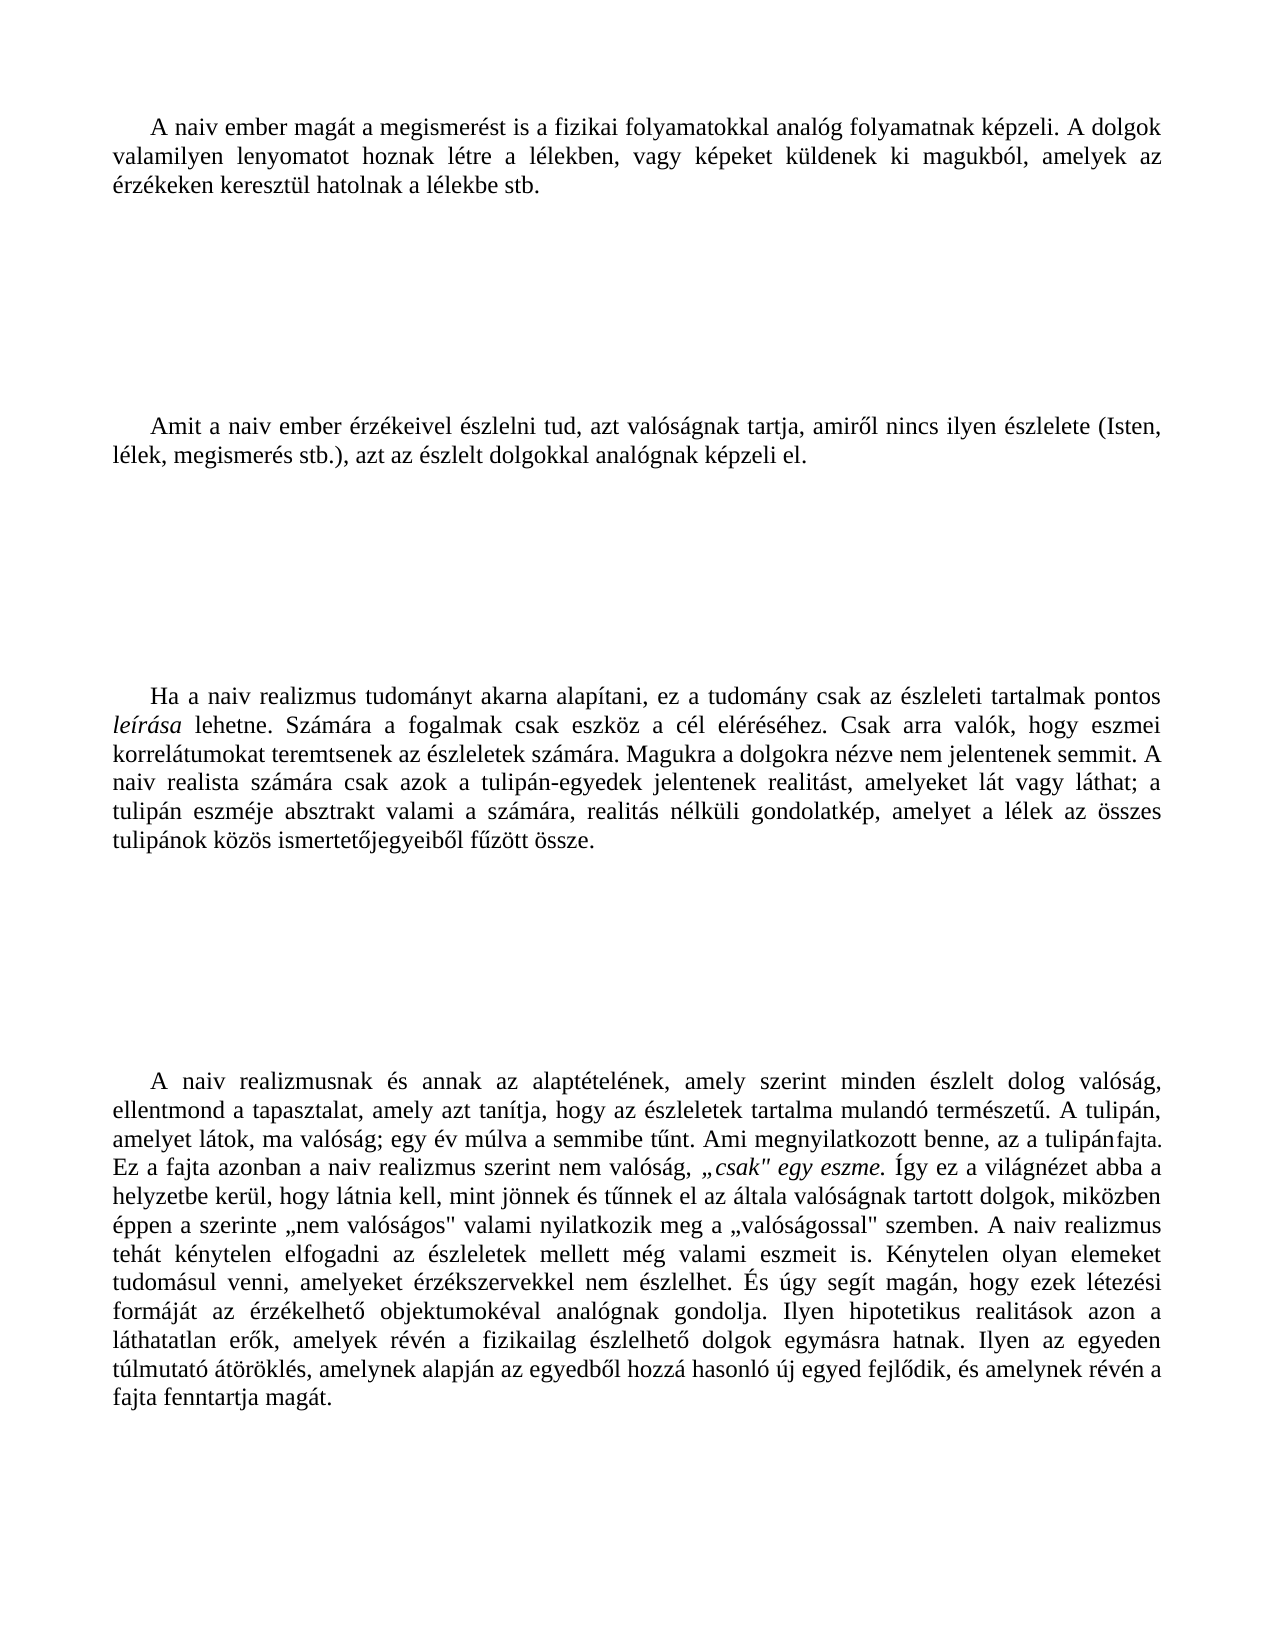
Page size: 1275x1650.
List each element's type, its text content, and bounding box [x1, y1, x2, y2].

text A naiv realizmusnak és annak az alaptételének, amely szerint minden észlelt dolog valóság, ellentmond a tapasztalat, amely azt tanítja, hogy az észleletek tartalma mulandó természetű. A tulipán, amelyet látok, ma valóság; egy év múlva a semmibe tűnt. Ami megnyilatkozott benne, az a tulipánfajta. Ez a fajta azonban a naiv realizmus szerint nem valóság, „csak" egy eszme. Így ez a világnézet abba a helyzetbe kerül, hogy látnia kell, mint jönnek és tűnnek el az általa valóságnak tartott dolgok, miközben éppen a szerinte „nem valóságos" valami nyilatkozik meg a „valóságossal" szemben. A naiv realizmus tehát kénytelen elfogadni az észleletek mellett még valami eszmeit is. Kénytelen olyan elemeket tudomásul venni, amelyeket érzékszervekkel nem észlelhet. És úgy segít magán, hogy ezek létezési formáját az érzékelhető objektumokéval analógnak gondolja. Ilyen hipotetikus realitások azon a láthatatlan erők, amelyek révén a fizikailag észlelhető dolgok egymásra hatnak. Ilyen az egyeden túlmutató átöröklés, amelynek alapján az egyedből hozzá hasonló új egyed fejlődik, és amelynek révén a fajta fenntartja magát. [112, 1066, 1162, 1411]
text A naiv ember magát a megismerést is a fizikai folyamatokkal analóg folyamatnak képzeli. A dolgok valamilyen lenyomatot hoznak létre a lélekben, vagy képeket küldenek ki magukból, amelyek az érzékeken keresztül hatolnak a lélekbe stb. [112, 112, 1162, 199]
text Ha a naiv realizmus tudományt akarna alapítani, ez a tudomány csak az észleleti tartalmak pontos leírása lehetne. Számára a fogalmak csak eszköz a cél eléréséhez. Csak arra valók, hogy eszmei korrelátumokat teremtsenek az észleletek számára. Magukra a dolgokra nézve nem jelentenek semmit. A naiv realista számára csak azok a tulipán-egyedek jelentenek realitást, amelyeket lát vagy láthat; a tulipán eszméje absztrakt valami a számára, realitás nélküli gondolatkép, amelyet a lélek az összes tulipánok közös ismertetőjegyeiből fűzött össze. [112, 681, 1162, 854]
text Amit a naiv ember érzékeivel észlelni tud, azt valóságnak tartja, amiről nincs ilyen észlelete (Isten, lélek, megismerés stb.), azt az észlelt dolgokkal analógnak képzeli el. [112, 411, 1162, 469]
